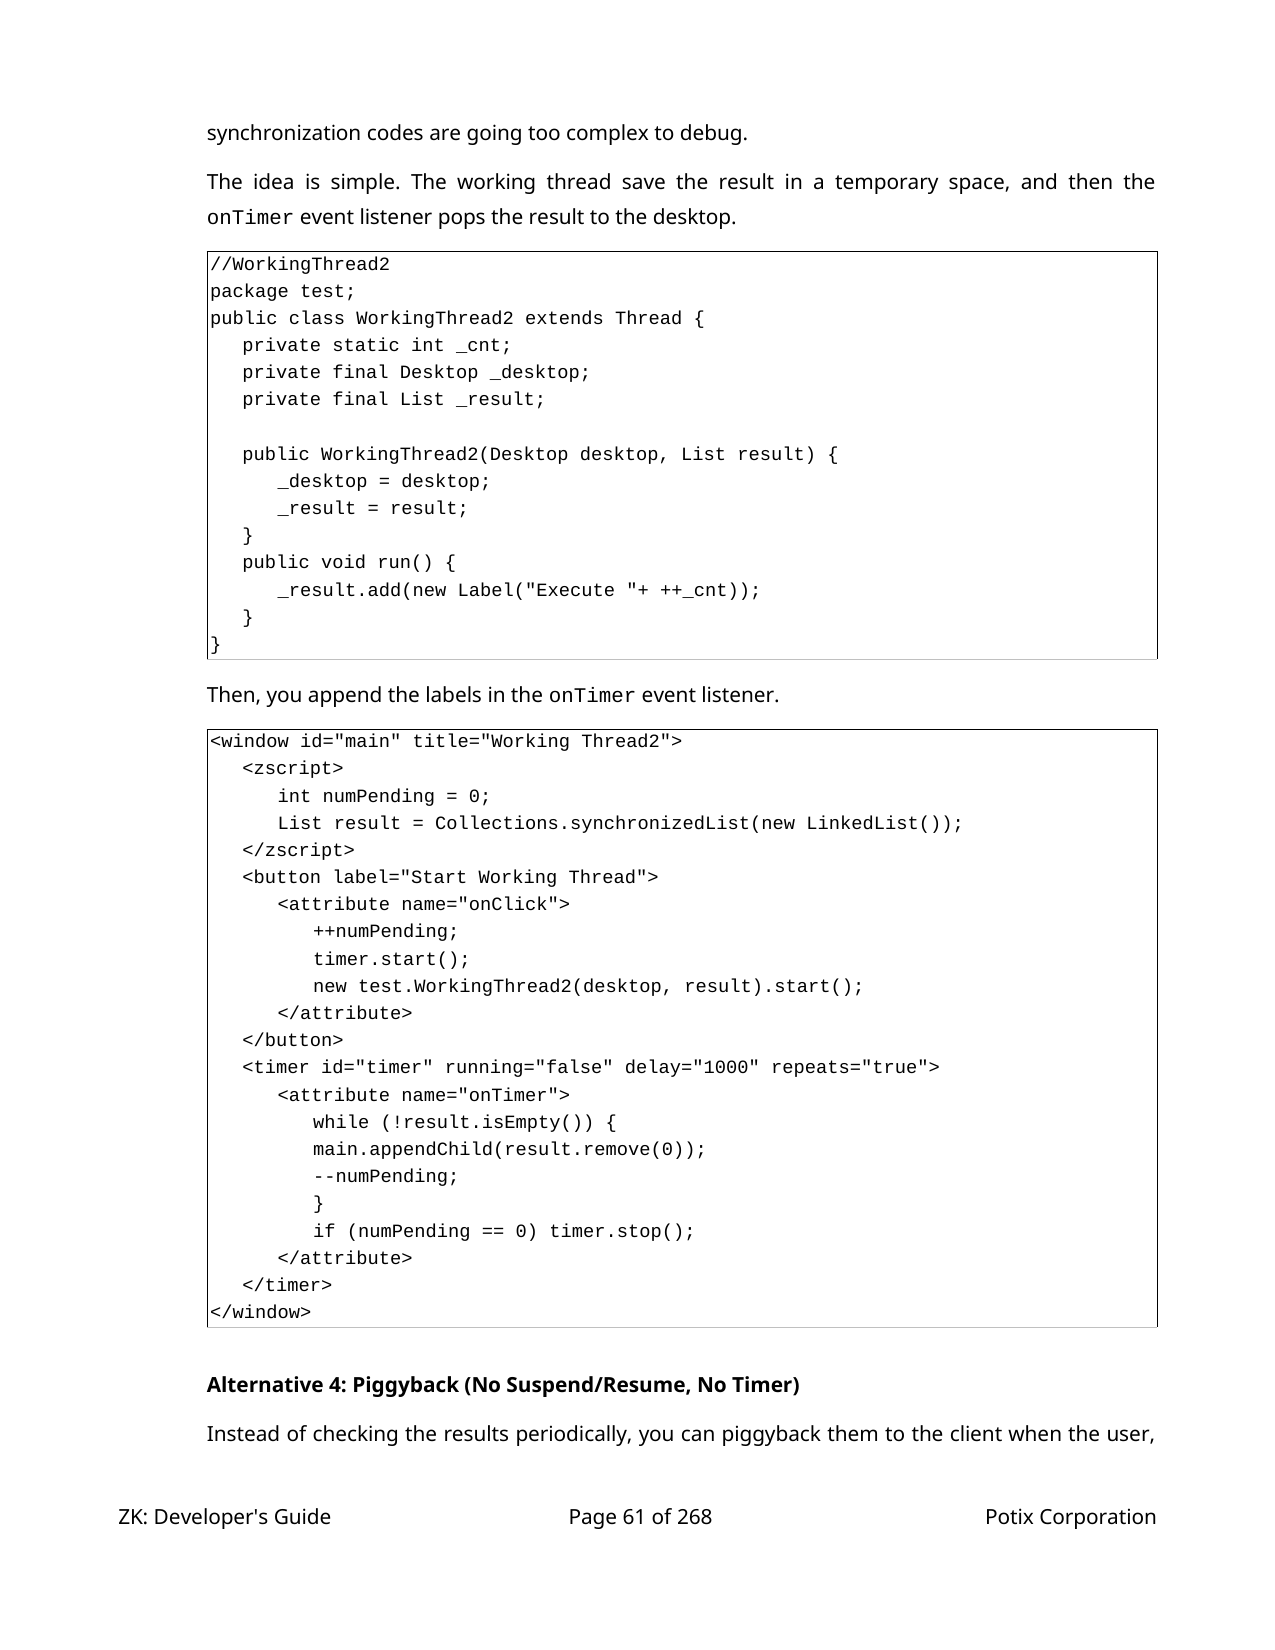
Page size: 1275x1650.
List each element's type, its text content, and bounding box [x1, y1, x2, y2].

text synchronization codes are going too complex to debug. [207, 118, 1157, 146]
text timer.start(); [208, 947, 1157, 971]
text The idea is simple. The working thread save the result in a temporary space, and then the onTimer event listener pops the result to the desktop. [207, 167, 1157, 231]
text </window> [208, 1300, 1157, 1327]
text List result = Collections.synchronizedList(new LinkedList()); [208, 811, 1157, 835]
text public void run() { [208, 550, 1157, 575]
subtitle Alternative 4: Piggyback (No Suspend/Resume, No Timer) [207, 1370, 1157, 1398]
text --numPending; [208, 1164, 1157, 1188]
text </button> [208, 1028, 1157, 1052]
text <attribute name="onClick"> [208, 892, 1157, 916]
text package test; [208, 278, 1157, 303]
text //WorkingThread2 [208, 252, 1157, 276]
text int numPending = 0; [208, 783, 1157, 808]
text new test.WorkingThread2(desktop, result).start(); [208, 974, 1157, 998]
text </attribute> [208, 1246, 1157, 1270]
text private final List _result; [208, 387, 1157, 412]
text } [208, 605, 1157, 629]
text ++numPending; [208, 919, 1157, 944]
text _result = result; [208, 496, 1157, 520]
text private final Desktop _desktop; [208, 360, 1157, 384]
text </timer> [208, 1273, 1157, 1297]
text <button label="Start Working Thread"> [208, 865, 1157, 889]
text <timer id="timer" running="false" delay="1000" repeats="true"> [208, 1055, 1157, 1079]
text _result.add(new Label("Execute "+ ++_cnt)); [208, 578, 1157, 602]
text Then, you append the labels in the onTimer event listener. [207, 680, 1157, 708]
text public WorkingThread2(Desktop desktop, List result) { [208, 442, 1157, 466]
text </attribute> [208, 1001, 1157, 1025]
text main.appendChild(result.remove(0)); [208, 1137, 1157, 1161]
text while (!result.isEmpty()) { [208, 1110, 1157, 1134]
text private static int _cnt; [208, 333, 1157, 357]
text </zscript> [208, 838, 1157, 862]
text } [208, 632, 1157, 659]
text _desktop = desktop; [208, 469, 1157, 493]
text <zscript> [208, 756, 1157, 781]
text } [208, 523, 1157, 547]
text Instead of checking the results periodically, you can piggyback them to the client when the user, [207, 1419, 1157, 1447]
text <attribute name="onTimer"> [208, 1082, 1157, 1107]
text if (numPending == 0) timer.stop(); [208, 1218, 1157, 1243]
text } [208, 1191, 1157, 1216]
text <window id="main" title="Working Thread2"> [208, 730, 1157, 753]
text public class WorkingThread2 extends Thread { [208, 306, 1157, 330]
